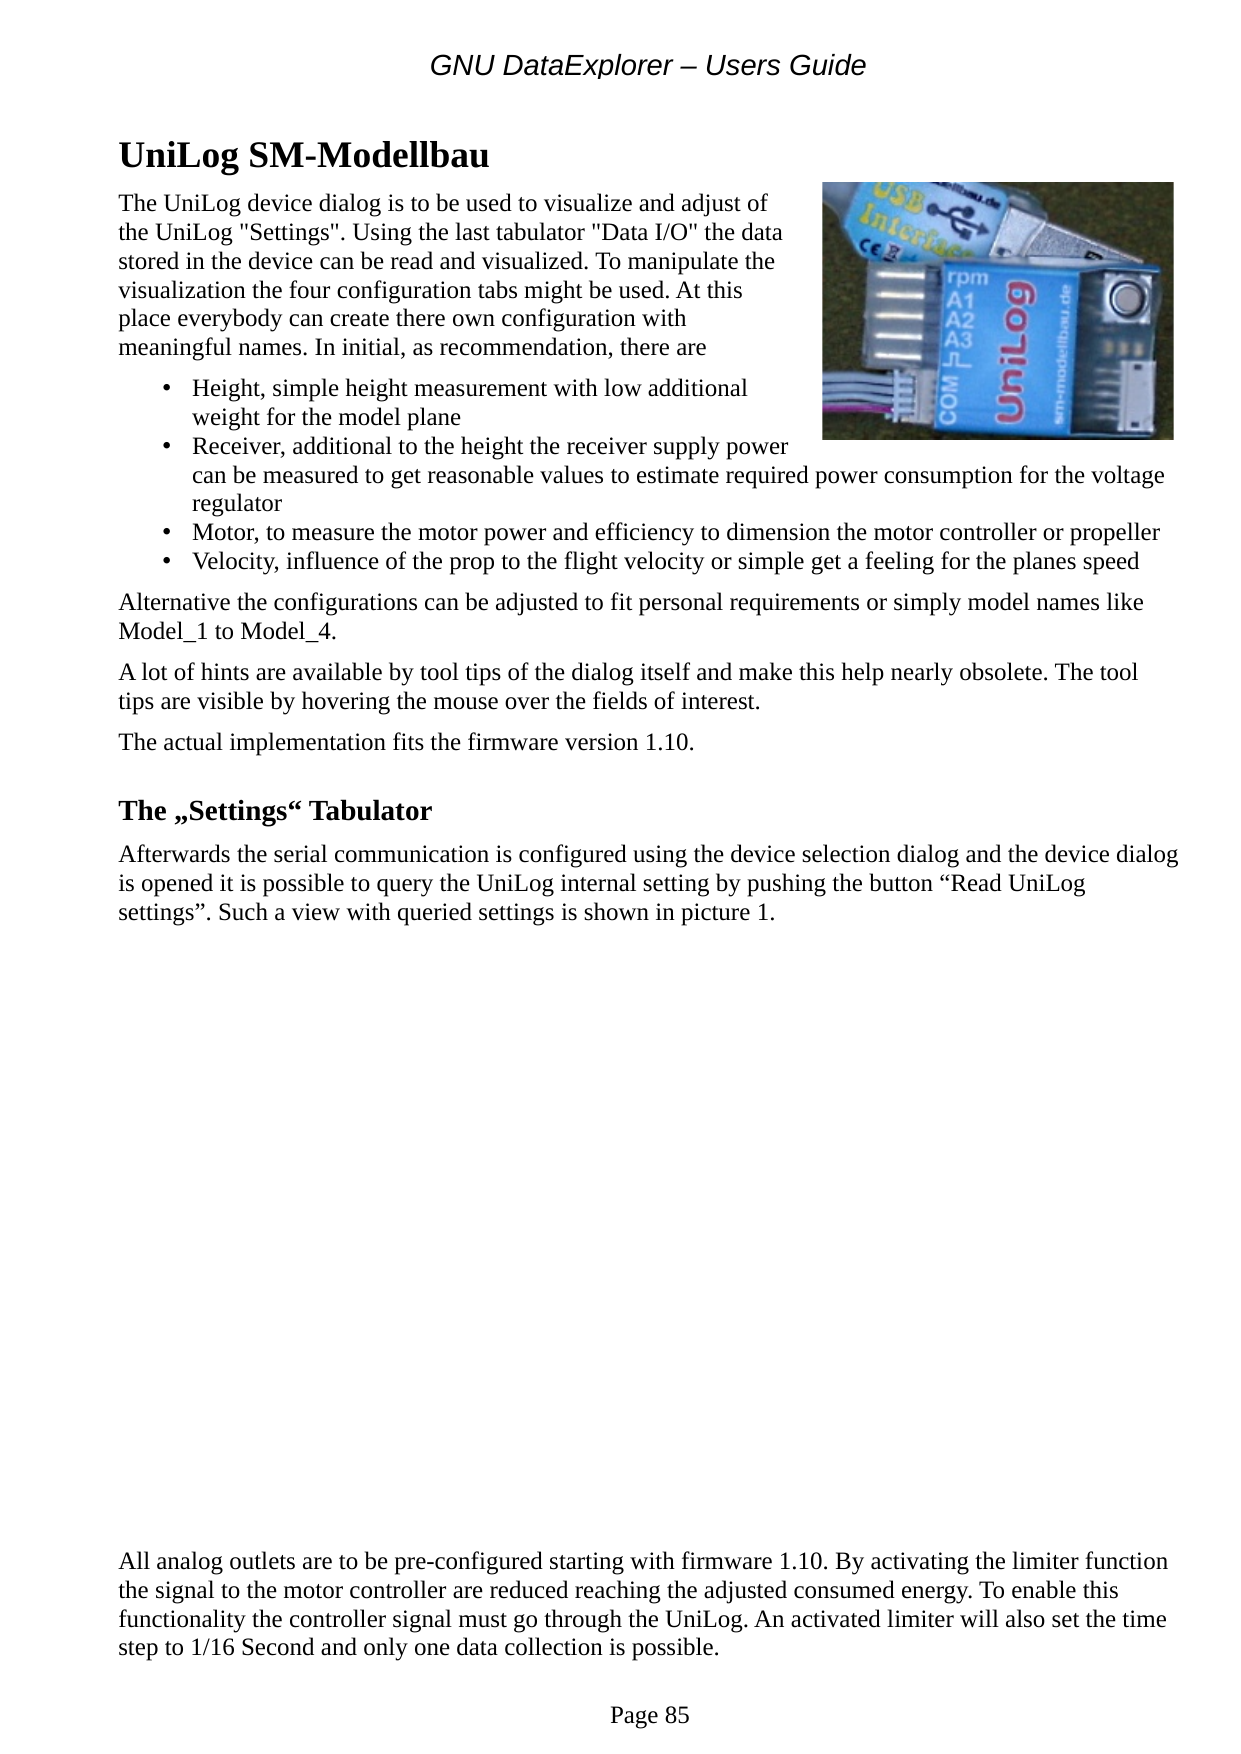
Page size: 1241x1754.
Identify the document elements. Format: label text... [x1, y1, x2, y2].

subtitle UniLog SM-Modellbau [118, 133, 1181, 176]
subtitle The „Settings“ Tabulator [118, 793, 1181, 827]
list Motor, to measure the motor power and efficiency to dimension the motor controller or propeller [162, 517, 1181, 546]
text A lot of hints are available by tool tips of the dialog itself and make this help nearly obsolete. The tool tips are visible by hovering the mouse over the fields of interest. [118, 657, 1181, 715]
text All analog outlets are to be pre-configured starting with firmware 1.10. By activating the limiter function the signal to the motor controller are reduced reaching the adjusted consumed energy. To enable this functionality the controller signal must go through the UniLog. An activated limiter will also set the time step to 1/16 Second and only one data collection is possible. [118, 1546, 1181, 1661]
picture [822, 182, 1174, 440]
text The UniLog device dialog is to be used to visualize and adjust of the UniLog "Settings". Using the last tabulator "Data I/O" the data stored in the device can be read and visualized. To manipulate the visualization the four configuration tabs might be used. At this place everybody can create there own configuration with meaningful names. In initial, as recommendation, there are [118, 188, 822, 361]
list Height, simple height measurement with low additional weight for the model plane [162, 373, 822, 431]
list Receiver, additional to the height the receiver supply power can be measured to get reasonable values to estimate required power consumption for the voltage regulator [162, 431, 1181, 517]
text Afterwards the serial communication is configured using the device selection dialog and the device dialog is opened it is possible to query the UniLog internal setting by pushing the button “Read UniLog settings”. Such a view with queried settings is shown in picture 1. [118, 839, 1181, 926]
text Alternative the configurations can be adjusted to fit personal requirements or simply model names like Model_1 to Model_4. [118, 587, 1181, 645]
text The actual implementation fits the firmware version 1.10. [118, 727, 1181, 756]
list Velocity, influence of the prop to the flight velocity or simple get a feeling for the planes speed [162, 546, 1181, 575]
